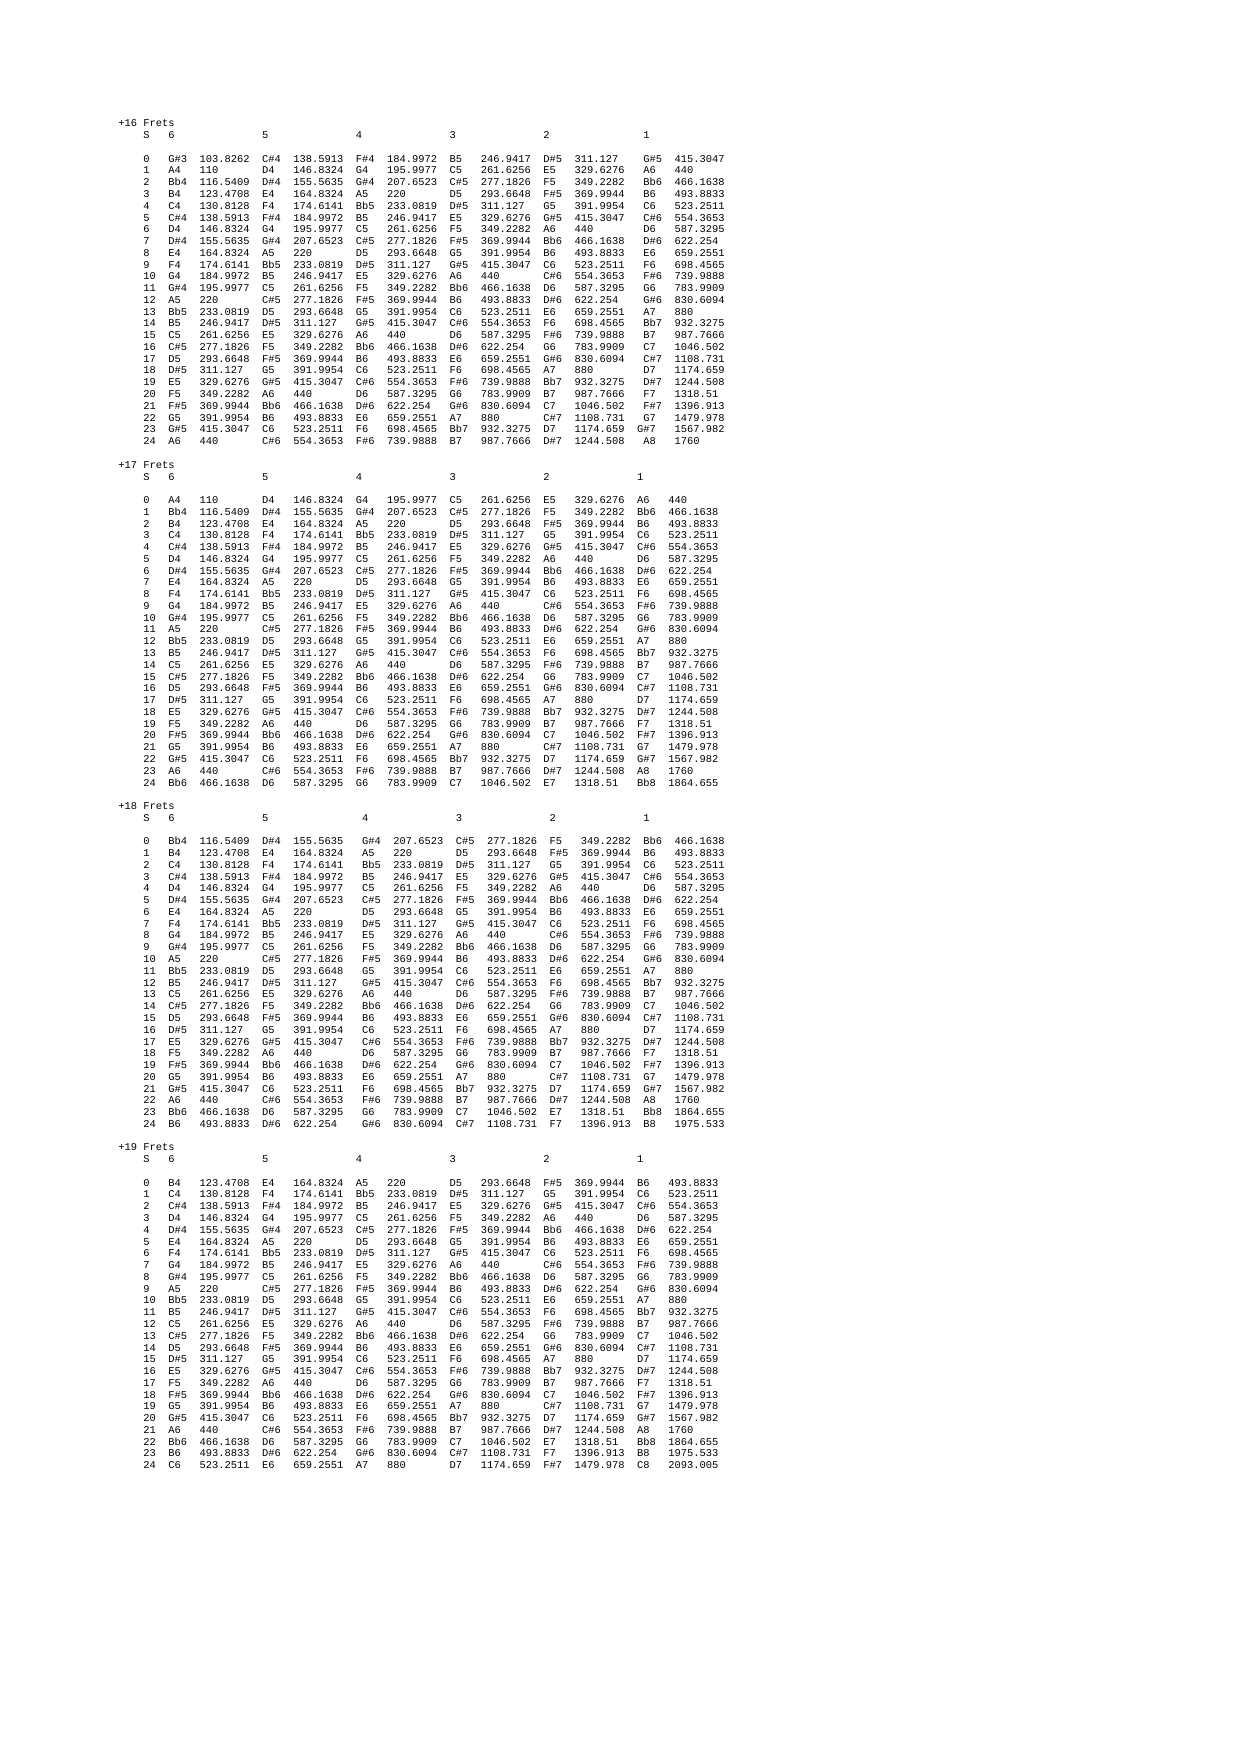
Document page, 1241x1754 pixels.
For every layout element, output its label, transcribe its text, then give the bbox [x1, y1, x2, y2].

text 15 D#5 311.127 G5 391.9954 C6 523.2511 F6 698.4565 A7 880 D7 1174.659 [118, 1354, 1122, 1366]
text 9 A5 220 C#5 277.1826 F#5 369.9944 B6 493.8833 D#6 622.254 G#6 830.6094 [118, 1283, 1122, 1295]
text 16 D5 293.6648 F#5 369.9944 B6 493.8833 E6 659.2551 G#6 830.6094 C#7 1108.731 [118, 683, 1122, 695]
text 6 F4 174.6141 Bb5 233.0819 D#5 311.127 G#5 415.3047 C6 523.2511 F6 698.4565 [118, 1248, 1122, 1260]
text 21 G#5 415.3047 C6 523.2511 F6 698.4565 Bb7 932.3275 D7 1174.659 G#7 1567.982 [118, 1083, 1122, 1095]
text 14 B5 246.9417 D#5 311.127 G#5 415.3047 C#6 554.3653 F6 698.4565 Bb7 932.3275 [118, 318, 1122, 330]
text 13 B5 246.9417 D#5 311.127 G#5 415.3047 C#6 554.3653 F6 698.4565 Bb7 932.3275 [118, 648, 1122, 659]
text 22 G#5 415.3047 C6 523.2511 F6 698.4565 Bb7 932.3275 D7 1174.659 G#7 1567.982 [118, 754, 1122, 766]
text +19 Frets [118, 1142, 1122, 1154]
text 20 G5 391.9954 B6 493.8833 E6 659.2551 A7 880 C#7 1108.731 G7 1479.978 [118, 1072, 1122, 1083]
text 21 F#5 369.9944 Bb6 466.1638 D#6 622.254 G#6 830.6094 C7 1046.502 F#7 1396.913 [118, 401, 1122, 412]
text 1 A4 110 D4 146.8324 G4 195.9977 C5 261.6256 E5 329.6276 A6 440 [118, 165, 1122, 177]
text 4 C4 130.8128 F4 174.6141 Bb5 233.0819 D#5 311.127 G5 391.9954 C6 523.2511 [118, 201, 1122, 212]
text 6 D4 146.8324 G4 195.9977 C5 261.6256 F5 349.2282 A6 440 D6 587.3295 [118, 224, 1122, 236]
text 8 G4 184.9972 B5 246.9417 E5 329.6276 A6 440 C#6 554.3653 F#6 739.9888 [118, 930, 1122, 942]
text 16 C#5 277.1826 F5 349.2282 Bb6 466.1638 D#6 622.254 G6 783.9909 C7 1046.502 [118, 342, 1122, 353]
text S 6 5 4 3 2 1 [118, 471, 1122, 483]
text 5 D#4 155.5635 G#4 207.6523 C#5 277.1826 F#5 369.9944 Bb6 466.1638 D#6 622.254 [118, 895, 1122, 907]
text S 6 5 4 3 2 1 [118, 1154, 1122, 1166]
text S 6 5 4 3 2 1 [118, 130, 1122, 142]
text 1 C4 130.8128 F4 174.6141 Bb5 233.0819 D#5 311.127 G5 391.9954 C6 523.2511 [118, 1189, 1122, 1201]
text 10 G4 184.9972 B5 246.9417 E5 329.6276 A6 440 C#6 554.3653 F#6 739.9888 [118, 271, 1122, 283]
text 4 C#4 138.5913 F#4 184.9972 B5 246.9417 E5 329.6276 G#5 415.3047 C#6 554.3653 [118, 542, 1122, 554]
text 17 D#5 311.127 G5 391.9954 C6 523.2511 F6 698.4565 A7 880 D7 1174.659 [118, 695, 1122, 707]
text 11 Bb5 233.0819 D5 293.6648 G5 391.9954 C6 523.2511 E6 659.2551 A7 880 [118, 966, 1122, 977]
text 15 C5 261.6256 E5 329.6276 A6 440 D6 587.3295 F#6 739.9888 B7 987.7666 [118, 330, 1122, 342]
text 13 C5 261.6256 E5 329.6276 A6 440 D6 587.3295 F#6 739.9888 B7 987.7666 [118, 989, 1122, 1001]
text 20 G#5 415.3047 C6 523.2511 F6 698.4565 Bb7 932.3275 D7 1174.659 G#7 1567.982 [118, 1413, 1122, 1425]
text 24 C6 523.2511 E6 659.2551 A7 880 D7 1174.659 F#7 1479.978 C8 2093.005 [118, 1460, 1122, 1472]
text 6 D#4 155.5635 G#4 207.6523 C#5 277.1826 F#5 369.9944 Bb6 466.1638 D#6 622.254 [118, 565, 1122, 577]
text 23 A6 440 C#6 554.3653 F#6 739.9888 B7 987.7666 D#7 1244.508 A8 1760 [118, 766, 1122, 777]
text 15 C#5 277.1826 F5 349.2282 Bb6 466.1638 D#6 622.254 G6 783.9909 C7 1046.502 [118, 671, 1122, 683]
text 20 F5 349.2282 A6 440 D6 587.3295 G6 783.9909 B7 987.7666 F7 1318.51 [118, 389, 1122, 401]
text 12 Bb5 233.0819 D5 293.6648 G5 391.9954 C6 523.2511 E6 659.2551 A7 880 [118, 636, 1122, 648]
text 19 F5 349.2282 A6 440 D6 587.3295 G6 783.9909 B7 987.7666 F7 1318.51 [118, 718, 1122, 730]
text 5 D4 146.8324 G4 195.9977 C5 261.6256 F5 349.2282 A6 440 D6 587.3295 [118, 554, 1122, 565]
text 2 B4 123.4708 E4 164.8324 A5 220 D5 293.6648 F#5 369.9944 B6 493.8833 [118, 518, 1122, 530]
text +18 Frets [118, 801, 1122, 813]
text 21 A6 440 C#6 554.3653 F#6 739.9888 B7 987.7666 D#7 1244.508 A8 1760 [118, 1425, 1122, 1436]
text 18 F5 349.2282 A6 440 D6 587.3295 G6 783.9909 B7 987.7666 F7 1318.51 [118, 1048, 1122, 1060]
text 18 F#5 369.9944 Bb6 466.1638 D#6 622.254 G#6 830.6094 C7 1046.502 F#7 1396.913 [118, 1389, 1122, 1401]
text +16 Frets [118, 118, 1122, 130]
text 23 G#5 415.3047 C6 523.2511 F6 698.4565 Bb7 932.3275 D7 1174.659 G#7 1567.982 [118, 424, 1122, 436]
text 22 G5 391.9954 B6 493.8833 E6 659.2551 A7 880 C#7 1108.731 G7 1479.978 [118, 412, 1122, 424]
text 19 G5 391.9954 B6 493.8833 E6 659.2551 A7 880 C#7 1108.731 G7 1479.978 [118, 1401, 1122, 1413]
text 17 F5 349.2282 A6 440 D6 587.3295 G6 783.9909 B7 987.7666 F7 1318.51 [118, 1378, 1122, 1389]
text 18 E5 329.6276 G#5 415.3047 C#6 554.3653 F#6 739.9888 Bb7 932.3275 D#7 1244.508 [118, 707, 1122, 718]
text 10 A5 220 C#5 277.1826 F#5 369.9944 B6 493.8833 D#6 622.254 G#6 830.6094 [118, 954, 1122, 966]
text 7 F4 174.6141 Bb5 233.0819 D#5 311.127 G#5 415.3047 C6 523.2511 F6 698.4565 [118, 918, 1122, 930]
text 24 A6 440 C#6 554.3653 F#6 739.9888 B7 987.7666 D#7 1244.508 A8 1760 [118, 436, 1122, 448]
text 3 B4 123.4708 E4 164.8324 A5 220 D5 293.6648 F#5 369.9944 B6 493.8833 [118, 189, 1122, 201]
text 17 D5 293.6648 F#5 369.9944 B6 493.8833 E6 659.2551 G#6 830.6094 C#7 1108.731 [118, 353, 1122, 365]
text 6 E4 164.8324 A5 220 D5 293.6648 G5 391.9954 B6 493.8833 E6 659.2551 [118, 907, 1122, 918]
text 7 G4 184.9972 B5 246.9417 E5 329.6276 A6 440 C#6 554.3653 F#6 739.9888 [118, 1260, 1122, 1272]
text 11 G#4 195.9977 C5 261.6256 F5 349.2282 Bb6 466.1638 D6 587.3295 G6 783.9909 [118, 283, 1122, 295]
text 7 D#4 155.5635 G#4 207.6523 C#5 277.1826 F#5 369.9944 Bb6 466.1638 D#6 622.254 [118, 236, 1122, 248]
text 22 Bb6 466.1638 D6 587.3295 G6 783.9909 C7 1046.502 E7 1318.51 Bb8 1864.655 [118, 1436, 1122, 1448]
text 2 C4 130.8128 F4 174.6141 Bb5 233.0819 D#5 311.127 G5 391.9954 C6 523.2511 [118, 860, 1122, 871]
text 9 G#4 195.9977 C5 261.6256 F5 349.2282 Bb6 466.1638 D6 587.3295 G6 783.9909 [118, 942, 1122, 954]
text 23 Bb6 466.1638 D6 587.3295 G6 783.9909 C7 1046.502 E7 1318.51 Bb8 1864.655 [118, 1107, 1122, 1119]
text 2 C#4 138.5913 F#4 184.9972 B5 246.9417 E5 329.6276 G#5 415.3047 C#6 554.3653 [118, 1201, 1122, 1213]
text +17 Frets [118, 459, 1122, 471]
text 17 E5 329.6276 G#5 415.3047 C#6 554.3653 F#6 739.9888 Bb7 932.3275 D#7 1244.508 [118, 1036, 1122, 1048]
text 11 B5 246.9417 D#5 311.127 G#5 415.3047 C#6 554.3653 F6 698.4565 Bb7 932.3275 [118, 1307, 1122, 1319]
text 18 D#5 311.127 G5 391.9954 C6 523.2511 F6 698.4565 A7 880 D7 1174.659 [118, 365, 1122, 377]
text 16 D#5 311.127 G5 391.9954 C6 523.2511 F6 698.4565 A7 880 D7 1174.659 [118, 1024, 1122, 1036]
text 2 Bb4 116.5409 D#4 155.5635 G#4 207.6523 C#5 277.1826 F5 349.2282 Bb6 466.1638 [118, 177, 1122, 189]
text 13 C#5 277.1826 F5 349.2282 Bb6 466.1638 D#6 622.254 G6 783.9909 C7 1046.502 [118, 1331, 1122, 1342]
text 12 A5 220 C#5 277.1826 F#5 369.9944 B6 493.8833 D#6 622.254 G#6 830.6094 [118, 295, 1122, 306]
text 5 E4 164.8324 A5 220 D5 293.6648 G5 391.9954 B6 493.8833 E6 659.2551 [118, 1236, 1122, 1248]
text 12 B5 246.9417 D#5 311.127 G#5 415.3047 C#6 554.3653 F6 698.4565 Bb7 932.3275 [118, 977, 1122, 989]
text 3 C#4 138.5913 F#4 184.9972 B5 246.9417 E5 329.6276 G#5 415.3047 C#6 554.3653 [118, 871, 1122, 883]
text 9 G4 184.9972 B5 246.9417 E5 329.6276 A6 440 C#6 554.3653 F#6 739.9888 [118, 601, 1122, 612]
text 9 F4 174.6141 Bb5 233.0819 D#5 311.127 G#5 415.3047 C6 523.2511 F6 698.4565 [118, 259, 1122, 271]
text 0 B4 123.4708 E4 164.8324 A5 220 D5 293.6648 F#5 369.9944 B6 493.8833 [118, 1177, 1122, 1189]
text S 6 5 4 3 2 1 [118, 813, 1122, 824]
text 4 D4 146.8324 G4 195.9977 C5 261.6256 F5 349.2282 A6 440 D6 587.3295 [118, 883, 1122, 895]
text 10 G#4 195.9977 C5 261.6256 F5 349.2282 Bb6 466.1638 D6 587.3295 G6 783.9909 [118, 612, 1122, 624]
text 11 A5 220 C#5 277.1826 F#5 369.9944 B6 493.8833 D#6 622.254 G#6 830.6094 [118, 624, 1122, 636]
text 19 E5 329.6276 G#5 415.3047 C#6 554.3653 F#6 739.9888 Bb7 932.3275 D#7 1244.508 [118, 377, 1122, 389]
text 19 F#5 369.9944 Bb6 466.1638 D#6 622.254 G#6 830.6094 C7 1046.502 F#7 1396.913 [118, 1060, 1122, 1072]
text 20 F#5 369.9944 Bb6 466.1638 D#6 622.254 G#6 830.6094 C7 1046.502 F#7 1396.913 [118, 730, 1122, 742]
text 15 D5 293.6648 F#5 369.9944 B6 493.8833 E6 659.2551 G#6 830.6094 C#7 1108.731 [118, 1013, 1122, 1024]
text 7 E4 164.8324 A5 220 D5 293.6648 G5 391.9954 B6 493.8833 E6 659.2551 [118, 577, 1122, 589]
text 5 C#4 138.5913 F#4 184.9972 B5 246.9417 E5 329.6276 G#5 415.3047 C#6 554.3653 [118, 212, 1122, 224]
text 24 Bb6 466.1638 D6 587.3295 G6 783.9909 C7 1046.502 E7 1318.51 Bb8 1864.655 [118, 777, 1122, 789]
text 8 E4 164.8324 A5 220 D5 293.6648 G5 391.9954 B6 493.8833 E6 659.2551 [118, 248, 1122, 259]
text 0 A4 110 D4 146.8324 G4 195.9977 C5 261.6256 E5 329.6276 A6 440 [118, 495, 1122, 507]
text 3 C4 130.8128 F4 174.6141 Bb5 233.0819 D#5 311.127 G5 391.9954 C6 523.2511 [118, 530, 1122, 542]
text 0 Bb4 116.5409 D#4 155.5635 G#4 207.6523 C#5 277.1826 F5 349.2282 Bb6 466.1638 [118, 836, 1122, 848]
text 14 C#5 277.1826 F5 349.2282 Bb6 466.1638 D#6 622.254 G6 783.9909 C7 1046.502 [118, 1001, 1122, 1013]
text 1 B4 123.4708 E4 164.8324 A5 220 D5 293.6648 F#5 369.9944 B6 493.8833 [118, 848, 1122, 860]
text 10 Bb5 233.0819 D5 293.6648 G5 391.9954 C6 523.2511 E6 659.2551 A7 880 [118, 1295, 1122, 1307]
text 23 B6 493.8833 D#6 622.254 G#6 830.6094 C#7 1108.731 F7 1396.913 B8 1975.533 [118, 1448, 1122, 1460]
text 14 C5 261.6256 E5 329.6276 A6 440 D6 587.3295 F#6 739.9888 B7 987.7666 [118, 659, 1122, 671]
text 22 A6 440 C#6 554.3653 F#6 739.9888 B7 987.7666 D#7 1244.508 A8 1760 [118, 1095, 1122, 1107]
text 13 Bb5 233.0819 D5 293.6648 G5 391.9954 C6 523.2511 E6 659.2551 A7 880 [118, 306, 1122, 318]
text 8 G#4 195.9977 C5 261.6256 F5 349.2282 Bb6 466.1638 D6 587.3295 G6 783.9909 [118, 1272, 1122, 1283]
text 1 Bb4 116.5409 D#4 155.5635 G#4 207.6523 C#5 277.1826 F5 349.2282 Bb6 466.1638 [118, 507, 1122, 518]
text 8 F4 174.6141 Bb5 233.0819 D#5 311.127 G#5 415.3047 C6 523.2511 F6 698.4565 [118, 589, 1122, 601]
text 0 G#3 103.8262 C#4 138.5913 F#4 184.9972 B5 246.9417 D#5 311.127 G#5 415.3047 [118, 153, 1122, 165]
text 4 D#4 155.5635 G#4 207.6523 C#5 277.1826 F#5 369.9944 Bb6 466.1638 D#6 622.254 [118, 1224, 1122, 1236]
text 21 G5 391.9954 B6 493.8833 E6 659.2551 A7 880 C#7 1108.731 G7 1479.978 [118, 742, 1122, 754]
text 3 D4 146.8324 G4 195.9977 C5 261.6256 F5 349.2282 A6 440 D6 587.3295 [118, 1213, 1122, 1224]
text 12 C5 261.6256 E5 329.6276 A6 440 D6 587.3295 F#6 739.9888 B7 987.7666 [118, 1319, 1122, 1331]
text 24 B6 493.8833 D#6 622.254 G#6 830.6094 C#7 1108.731 F7 1396.913 B8 1975.533 [118, 1119, 1122, 1130]
text 14 D5 293.6648 F#5 369.9944 B6 493.8833 E6 659.2551 G#6 830.6094 C#7 1108.731 [118, 1342, 1122, 1354]
text 16 E5 329.6276 G#5 415.3047 C#6 554.3653 F#6 739.9888 Bb7 932.3275 D#7 1244.508 [118, 1366, 1122, 1378]
